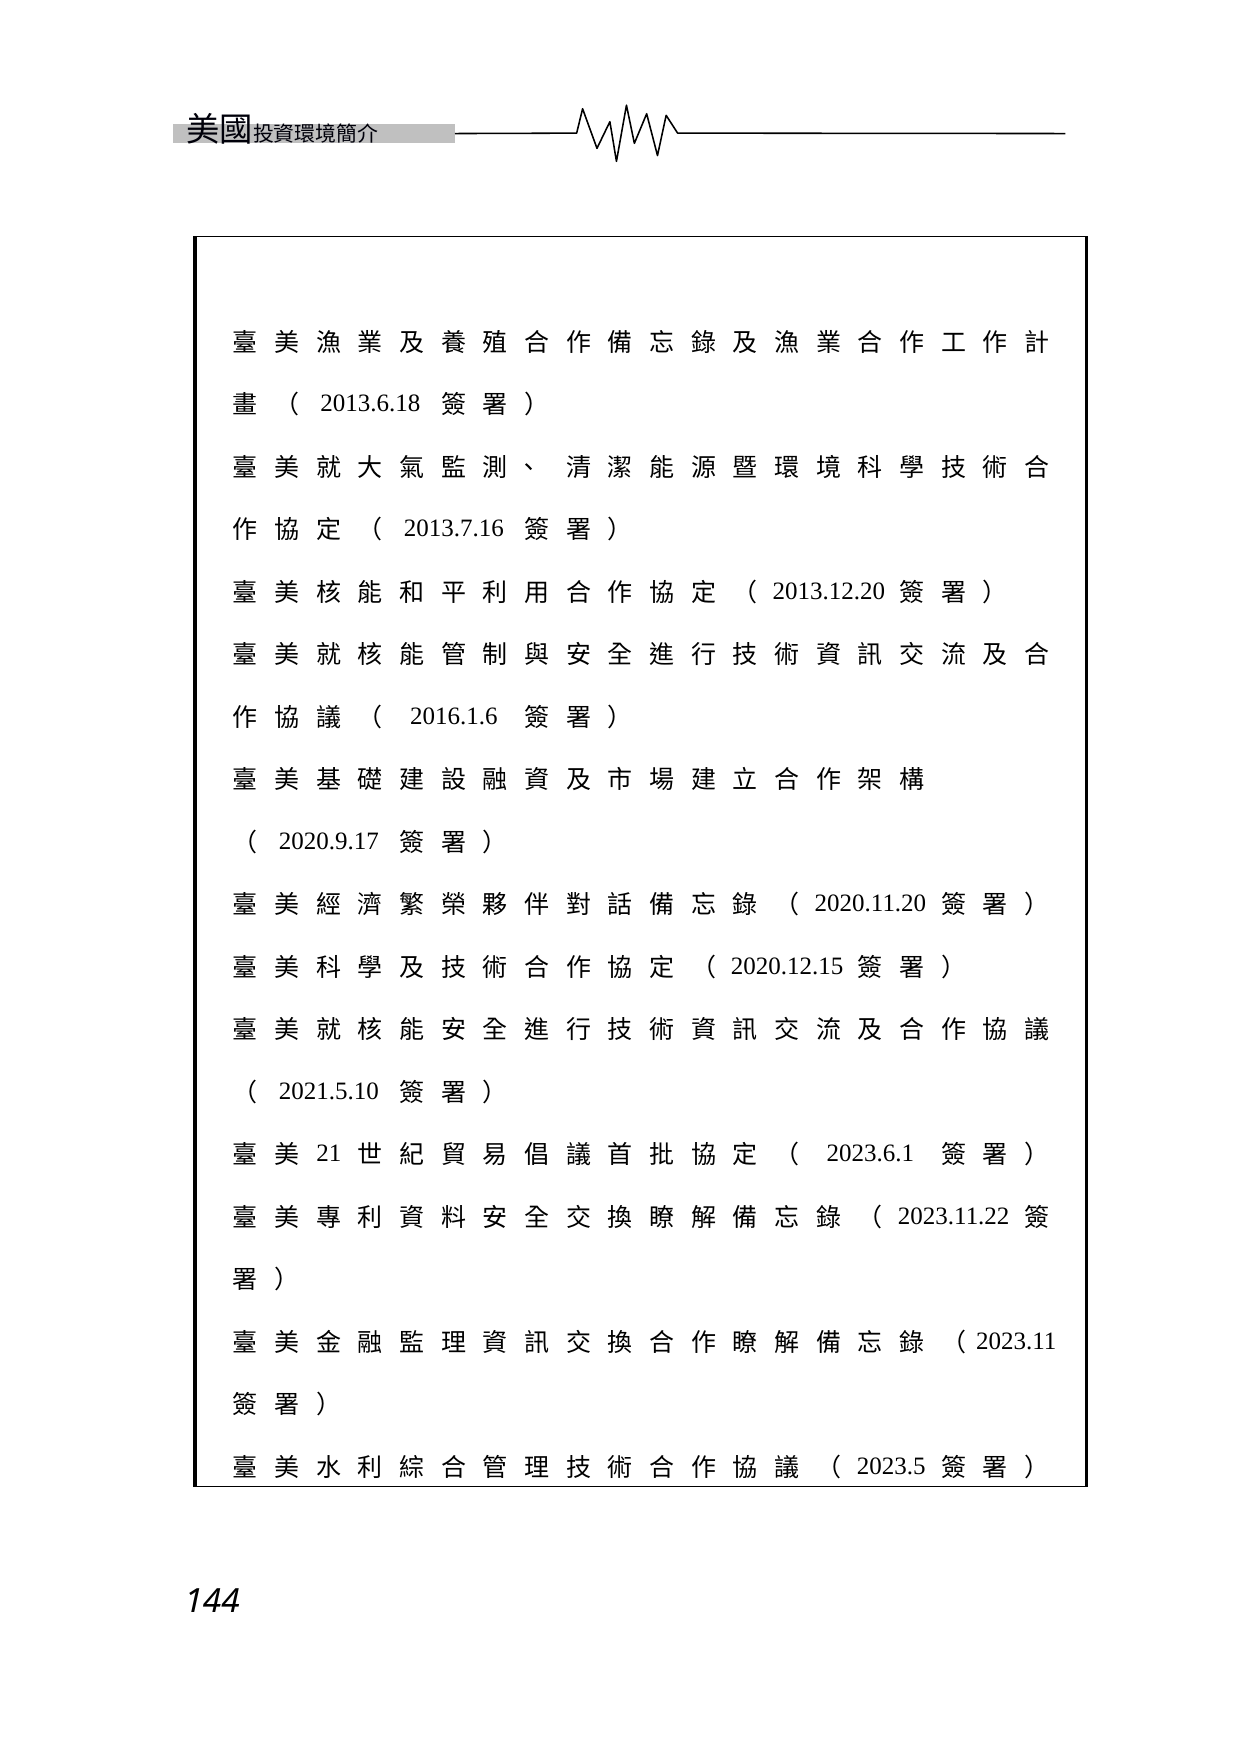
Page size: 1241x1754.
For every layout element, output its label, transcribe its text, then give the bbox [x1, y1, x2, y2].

table_header 臺美漁業及養殖合作備忘錄及漁業合作工作計畫（2013.6.18簽署） 臺美就大氣監測、清潔能源暨環境科學技術合作協定（2013.7.16簽署） 臺美核能和平利用合作協定（2013.12.20簽署） 臺美就核能管制與安全進行技術資訊交流及合作協議（2016.1.6簽署） 臺美基礎建設融資及市場建立合作架構（2020.9.17簽署） 臺美經濟繁榮夥伴對話備忘錄（2020.11.20簽署） 臺美科學及技術合作協定（2020.12.15簽署） 臺美就核能安全進行技術資訊交流及合作協議（2021.5.10簽署） 臺美21世紀貿易倡議首批協定（2023.6.1簽署） 臺美專利資料安全交換瞭解備忘錄（2023.11.22簽署） 臺美金融監理資訊交換合作瞭解備忘錄（2023.11簽署） 臺美水利綜合管理技術合作協議（2023.5簽署） [197, 237, 1085, 1486]
